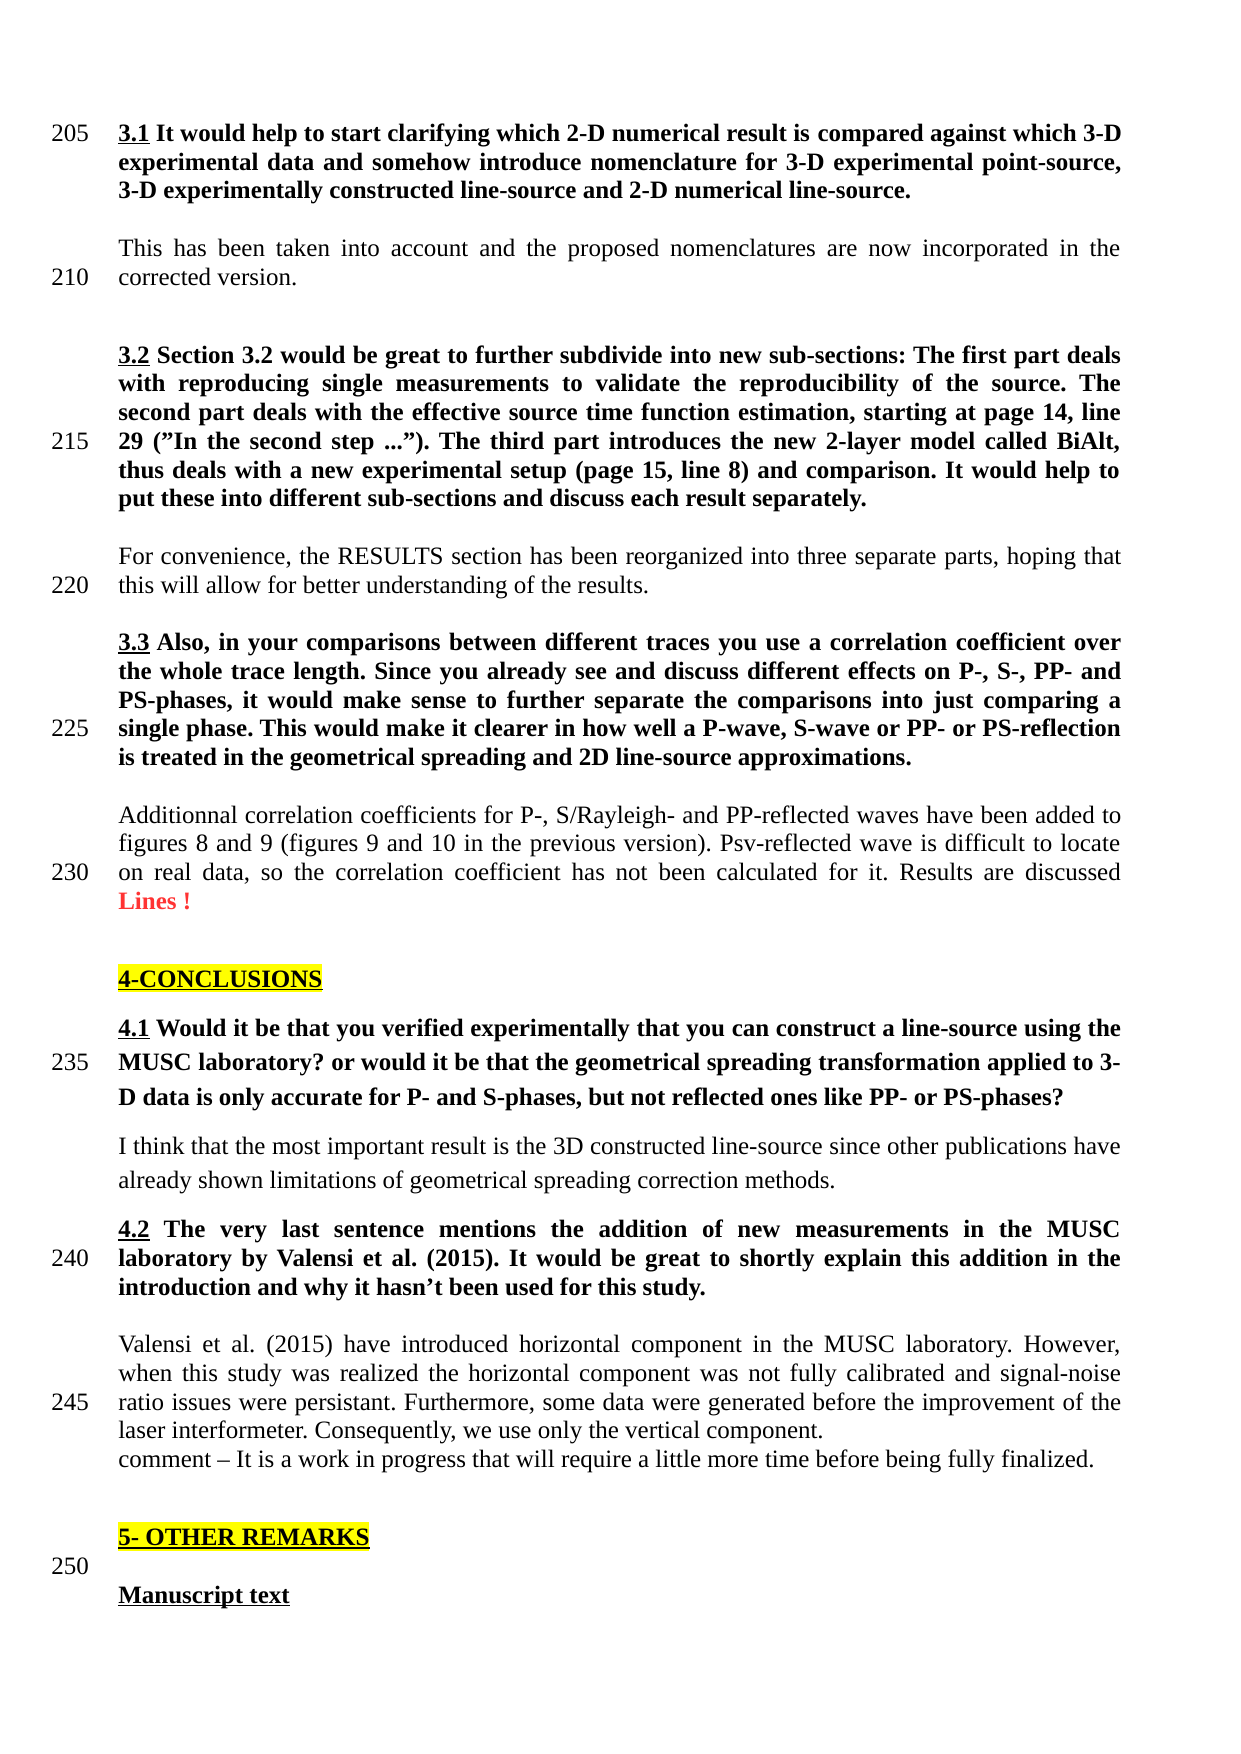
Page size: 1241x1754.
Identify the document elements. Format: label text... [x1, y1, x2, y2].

text 3.1 It would help to start clarifying which 2-D numerical result is compared against which 3-D experimental data and somehow introduce nomenclature for 3-D experimental point-source, 3-D experimentally constructed line-source and 2-D numerical line-source. [118, 118, 1122, 204]
text comment – It is a work in progress that will require a little more time before being fully finalized. [118, 1444, 1122, 1473]
text 4.2 The very last sentence mentions the addition of new measurements in the MUSC laboratory by Valensi et al. (2015). It would be great to shortly explain this addition in the introduction and why it hasn’t been used for this study. [118, 1214, 1122, 1301]
text Manuscript text [118, 1580, 1122, 1608]
text 5- OTHER REMARKS [118, 1522, 1122, 1551]
text 3.3 Also, in your comparisons between different traces you use a correlation coefficient over the whole trace length. Since you already see and discuss different effects on P-, S-, PP- and PS-phases, it would make sense to further separate the comparisons into just comparing a single phase. This would ma­ke it clearer in how well a P-wave, S-wave or PP- or PS-reflection is treated in the geometrical spreading and 2D line-source approximations. [118, 627, 1122, 771]
text Additionnal correlation coefficients for P-, S/Rayleigh- and PP-reflected waves have been added to figures 8 and 9 (figures 9 and 10 in the previous version). Psv-reflected wave is difficult to locate on real data, so the correlation coefficient has not been calculated for it. Results are discussed Lines ! [118, 800, 1122, 915]
text This has been taken into account and the proposed nomenclatures are now incorporated in the corrected version. [118, 233, 1122, 291]
text 4.1 Would it be that you verified experimentally that you can construct a line-source using the MUSC laboratory? or would it be that the geometrical spreading transformation applied to 3-D data is only accurate for P- and S-phases, but not reflected ones like PP- or PS-phases? [118, 1013, 1122, 1111]
text I think that the most important result is the 3D constructed line-source since other publications have already shown limitations of geometrical spreading correction methods. [118, 1131, 1122, 1194]
text For convenience, the RESULTS section has been reorganized into three separate parts, hoping that this will allow for better understanding of the results. [118, 541, 1122, 598]
text Valensi et al. (2015) have introduced horizontal component in the MUSC laboratory. However, when this study was realized the horizontal component was not fully calibrated and signal-noise ratio issues were persistant. Furthermore, some data were generated before the improvement of the laser interformeter. Consequently, we use only the vertical component. [118, 1329, 1122, 1444]
text 4-CONCLUSIONS [118, 964, 1122, 992]
text 3.2 Section 3.2 would be great to further subdivide into new sub-sections: The first part deals with reproducing single measurements to validate the reproducibility of the source. The second part deals with the effective source time function estimation, starting at page 14, line 29 (”In the second step ...”). The third part introduces the new 2-layer model called BiAlt, thus deals with a new experimental setup (page 15, line 8) and comparison. It would help to put these into different sub-sections and discuss each result separately. [118, 340, 1122, 512]
